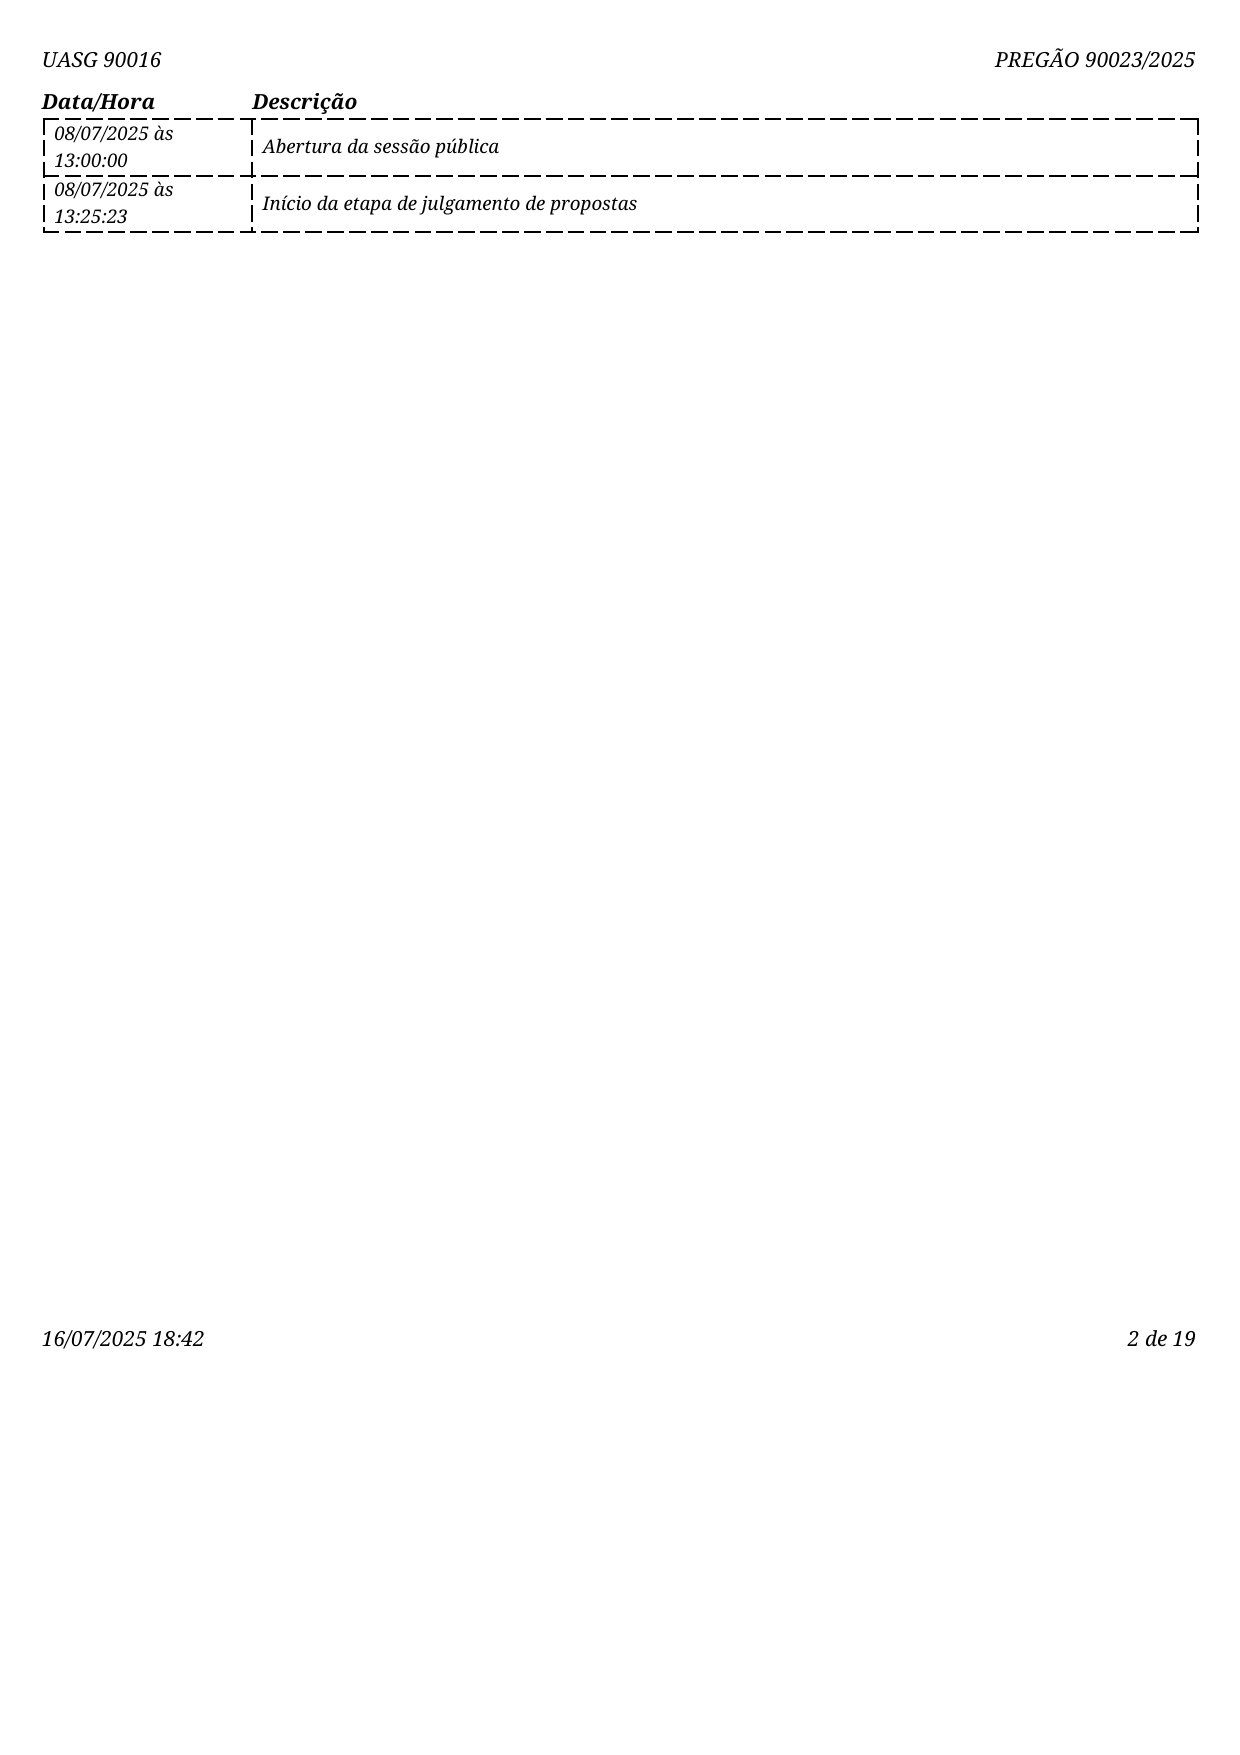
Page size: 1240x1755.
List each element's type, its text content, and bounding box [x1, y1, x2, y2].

table_header 08/07/2025 às 13:00:00 [44, 118, 252, 174]
text Data/Hora Descrição [42, 87, 1198, 116]
table_cell Início da etapa de julgamento de propostas [252, 175, 1198, 231]
table_header Abertura da sessão pública [252, 118, 1198, 174]
table_cell 08/07/2025 às 13:25:23 [44, 175, 252, 231]
